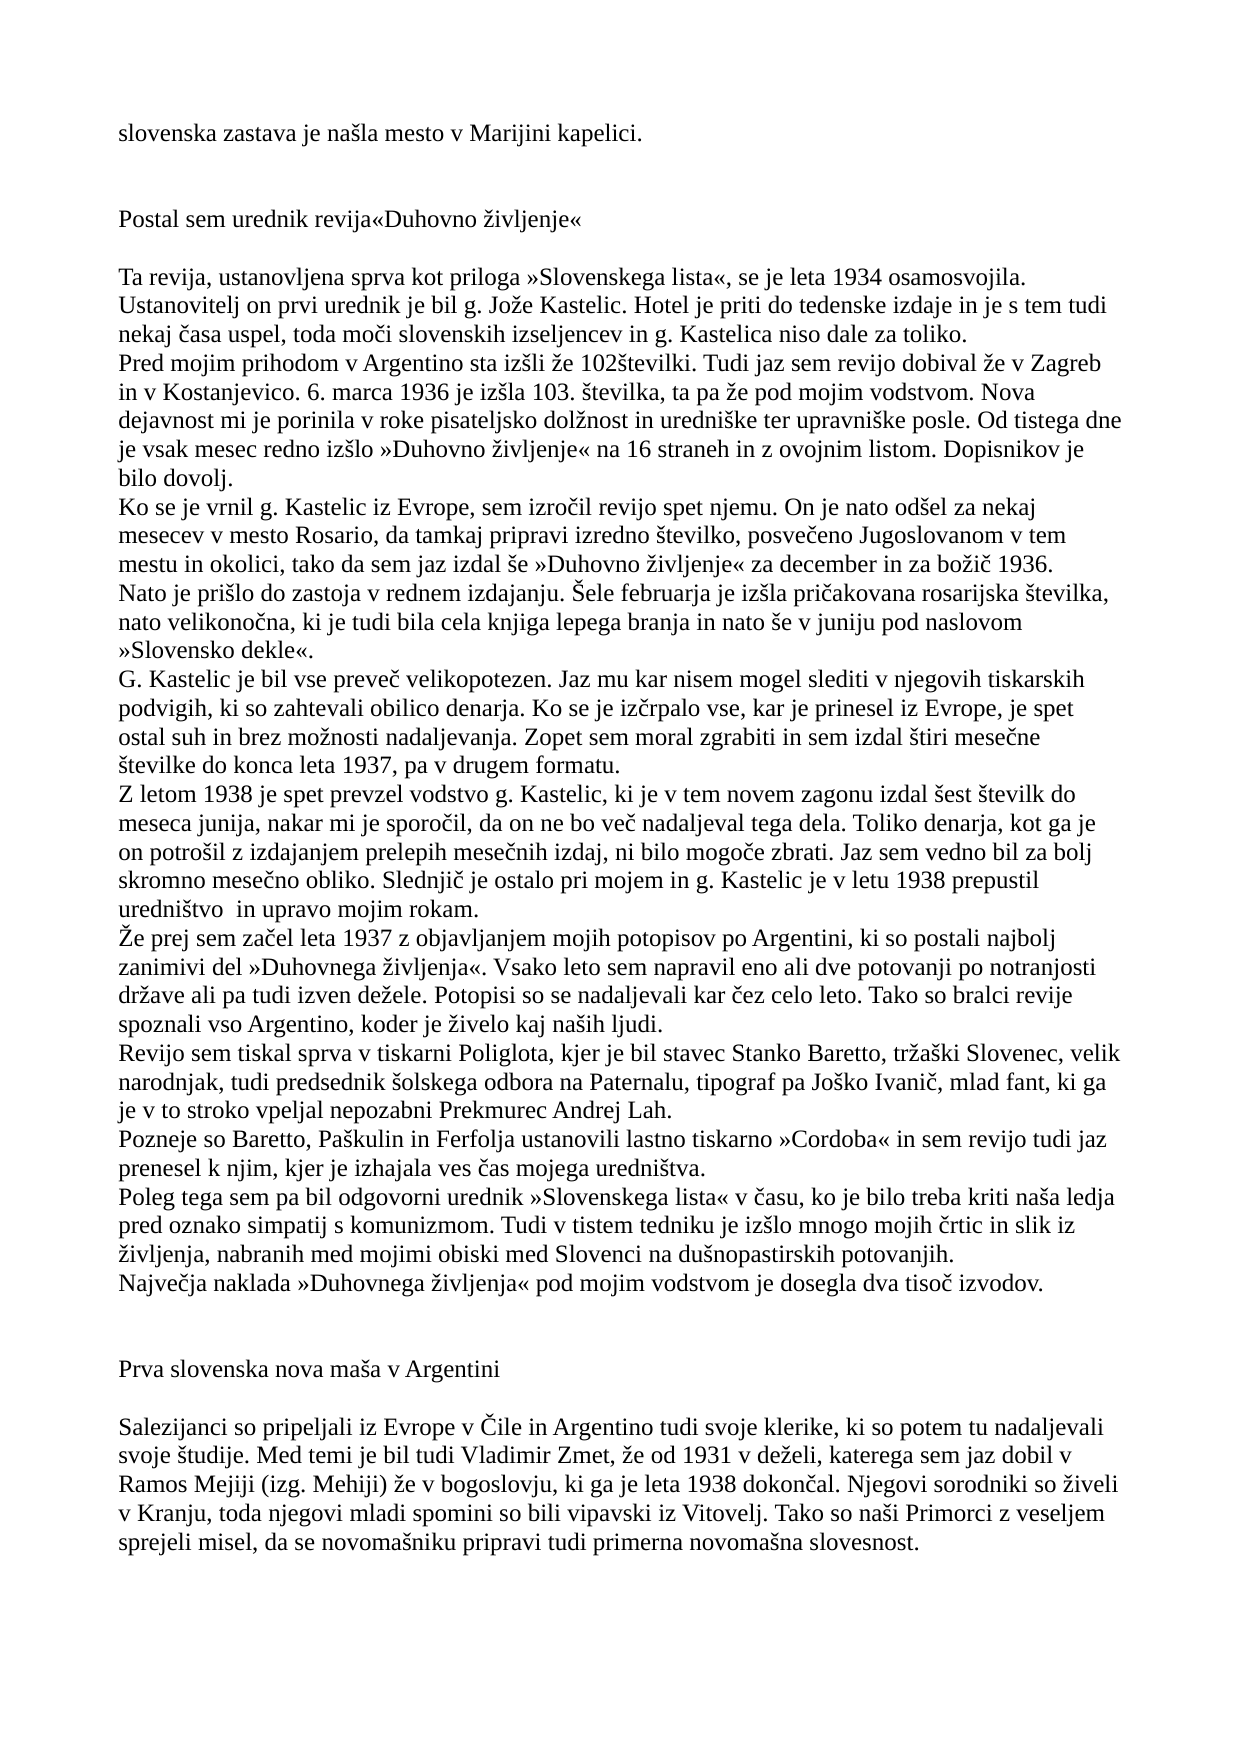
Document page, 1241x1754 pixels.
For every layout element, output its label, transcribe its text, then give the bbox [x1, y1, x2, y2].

text Že prej sem začel leta 1937 z objavljanjem mojih potopisov po Argentini, ki so postali najbolj zanimivi del »Duhovnega življenja«. Vsako leto sem napravil eno ali dve potovanji po notranjosti države ali pa tudi izven dežele. Potopisi so se nadaljevali kar čez celo leto. Tako so bralci revije spoznali vso Argentino, koder je živelo kaj naših ljudi. [118, 923, 1122, 1038]
text Z letom 1938 je spet prevzel vodstvo g. Kastelic, ki je v tem novem zagonu izdal šest številk do meseca junija, nakar mi je sporočil, da on ne bo več nadaljeval tega dela. Toliko denarja, kot ga je on potrošil z izdajanjem prelepih mesečnih izdaj, ni bilo mogoče zbrati. Jaz sem vedno bil za bolj skromno mesečno obliko. Slednjič je ostalo pri mojem in g. Kastelic je v letu 1938 prepustil uredništvo in upravo mojim rokam. [118, 779, 1122, 923]
text Prva slovenska nova maša v Argentini [118, 1354, 1122, 1383]
text Postal sem urednik revija«Duhovno življenje« [118, 204, 1122, 233]
text Poleg tega sem pa bil odgovorni urednik »Slovenskega lista« v času, ko je bilo treba kriti naša ledja pred oznako simpatij s komunizmom. Tudi v tistem tedniku je izšlo mnogo mojih črtic in slik iz življenja, nabranih med mojimi obiski med Slovenci na dušnopastirskih potovanjih. [118, 1182, 1122, 1268]
text Salezijanci so pripeljali iz Evrope v Čile in Argentino tudi svoje klerike, ki so potem tu nadaljevali svoje študije. Med temi je bil tudi Vladimir Zmet, že od 1931 v deželi, katerega sem jaz dobil v Ramos Mejiji (izg. Mehiji) že v bogoslovju, ki ga je leta 1938 dokončal. Njegovi sorodniki so živeli v Kranju, toda njegovi mladi spomini so bili vipavski iz Vitovelj. Tako so naši Primorci z veseljem sprejeli misel, da se novomašniku pripravi tudi primerna novomašna slovesnost. [118, 1412, 1122, 1556]
text Ta revija, ustanovljena sprva kot priloga »Slovenskega lista«, se je leta 1934 osamosvojila. Ustanovitelj on prvi urednik je bil g. Jože Kastelic. Hotel je priti do tedenske izdaje in je s tem tudi nekaj časa uspel, toda moči slovenskih izseljencev in g. Kastelica niso dale za toliko. [118, 262, 1122, 348]
text G. Kastelic je bil vse preveč velikopotezen. Jaz mu kar nisem mogel slediti v njegovih tiskarskih podvigih, ki so zahtevali obilico denarja. Ko se je izčrpalo vse, kar je prinesel iz Evrope, je spet ostal suh in brez možnosti nadaljevanja. Zopet sem moral zgrabiti in sem izdal štiri mesečne številke do konca leta 1937, pa v drugem formatu. [118, 664, 1122, 779]
text Ko se je vrnil g. Kastelic iz Evrope, sem izročil revijo spet njemu. On je nato odšel za nekaj mesecev v mesto Rosario, da tamkaj pripravi izredno številko, posvečeno Jugoslovanom v tem mestu in okolici, tako da sem jaz izdal še »Duhovno življenje« za december in za božič 1936. [118, 492, 1122, 578]
text Nato je prišlo do zastoja v rednem izdajanju. Šele februarja je izšla pričakovana rosarijska številka, nato velikonočna, ki je tudi bila cela knjiga lepega branja in nato še v juniju pod naslovom »Slovensko dekle«. [118, 578, 1122, 664]
text Revijo sem tiskal sprva v tiskarni Poliglota, kjer je bil stavec Stanko Baretto, tržaški Slovenec, velik narodnjak, tudi predsednik šolskega odbora na Paternalu, tipograf pa Joško Ivanič, mlad fant, ki ga je v to stroko vpeljal nepozabni Prekmurec Andrej Lah. [118, 1038, 1122, 1124]
text slovenska zastava je našla mesto v Marijini kapelici. [118, 118, 1122, 147]
text Pozneje so Baretto, Paškulin in Ferfolja ustanovili lastno tiskarno »Cordoba« in sem revijo tudi jaz prenesel k njim, kjer je izhajala ves čas mojega uredništva. [118, 1124, 1122, 1182]
text Največja naklada »Duhovnega življenja« pod mojim vodstvom je dosegla dva tisoč izvodov. [118, 1268, 1122, 1297]
text Pred mojim prihodom v Argentino sta izšli že 102številki. Tudi jaz sem revijo dobival že v Zagreb in v Kostanjevico. 6. marca 1936 je izšla 103. številka, ta pa že pod mojim vodstvom. Nova dejavnost mi je porinila v roke pisateljsko dolžnost in uredniške ter upravniške posle. Od tistega dne je vsak mesec redno izšlo »Duhovno življenje« na 16 straneh in z ovojnim listom. Dopisnikov je bilo dovolj. [118, 348, 1122, 492]
